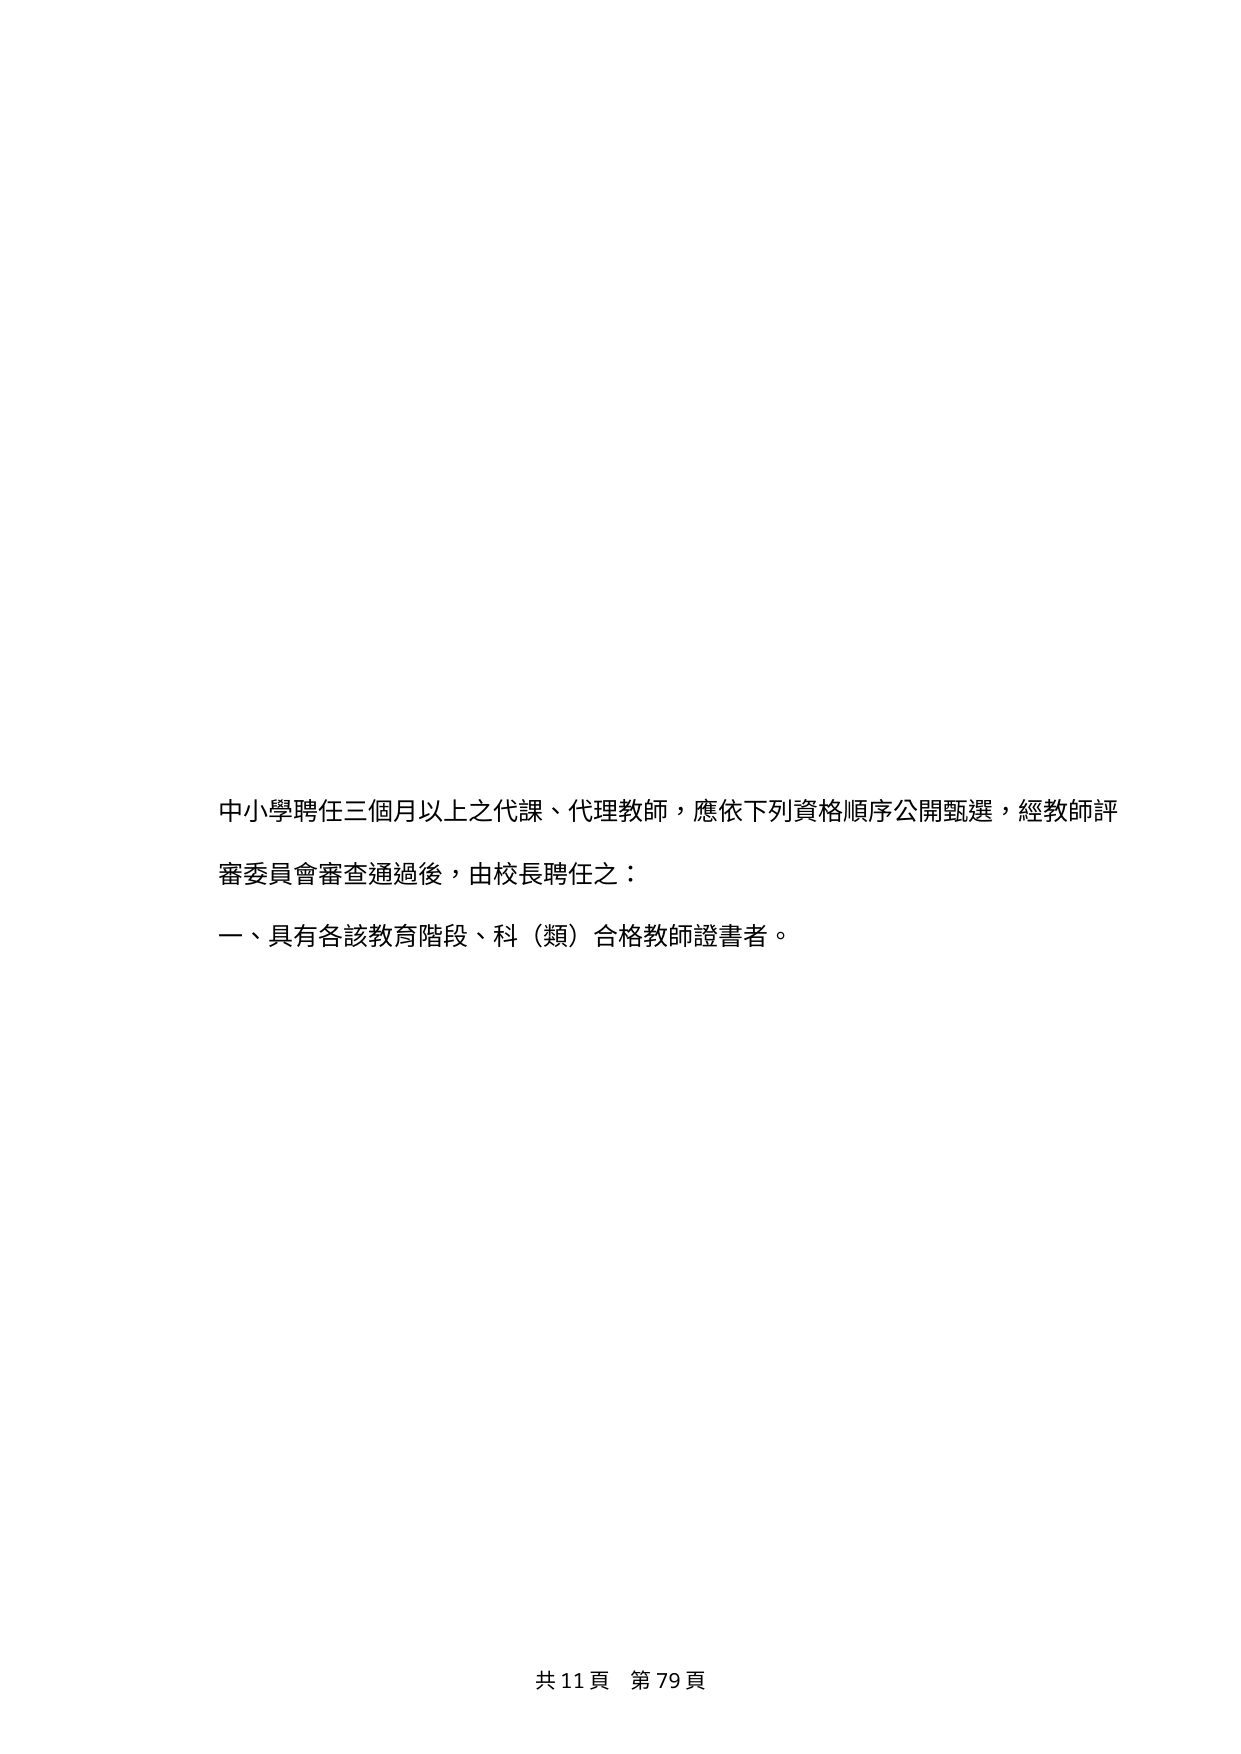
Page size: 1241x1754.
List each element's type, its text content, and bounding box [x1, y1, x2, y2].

text 一、具有各該教育階段、科（類）合格教師證書者。 [118, 893, 1122, 956]
text 中小學聘任三個月以上之代課、代理教師，應依下列資格順序公開甄選，經教師評審委員會審查通過後，由校長聘任之： [218, 768, 1122, 893]
